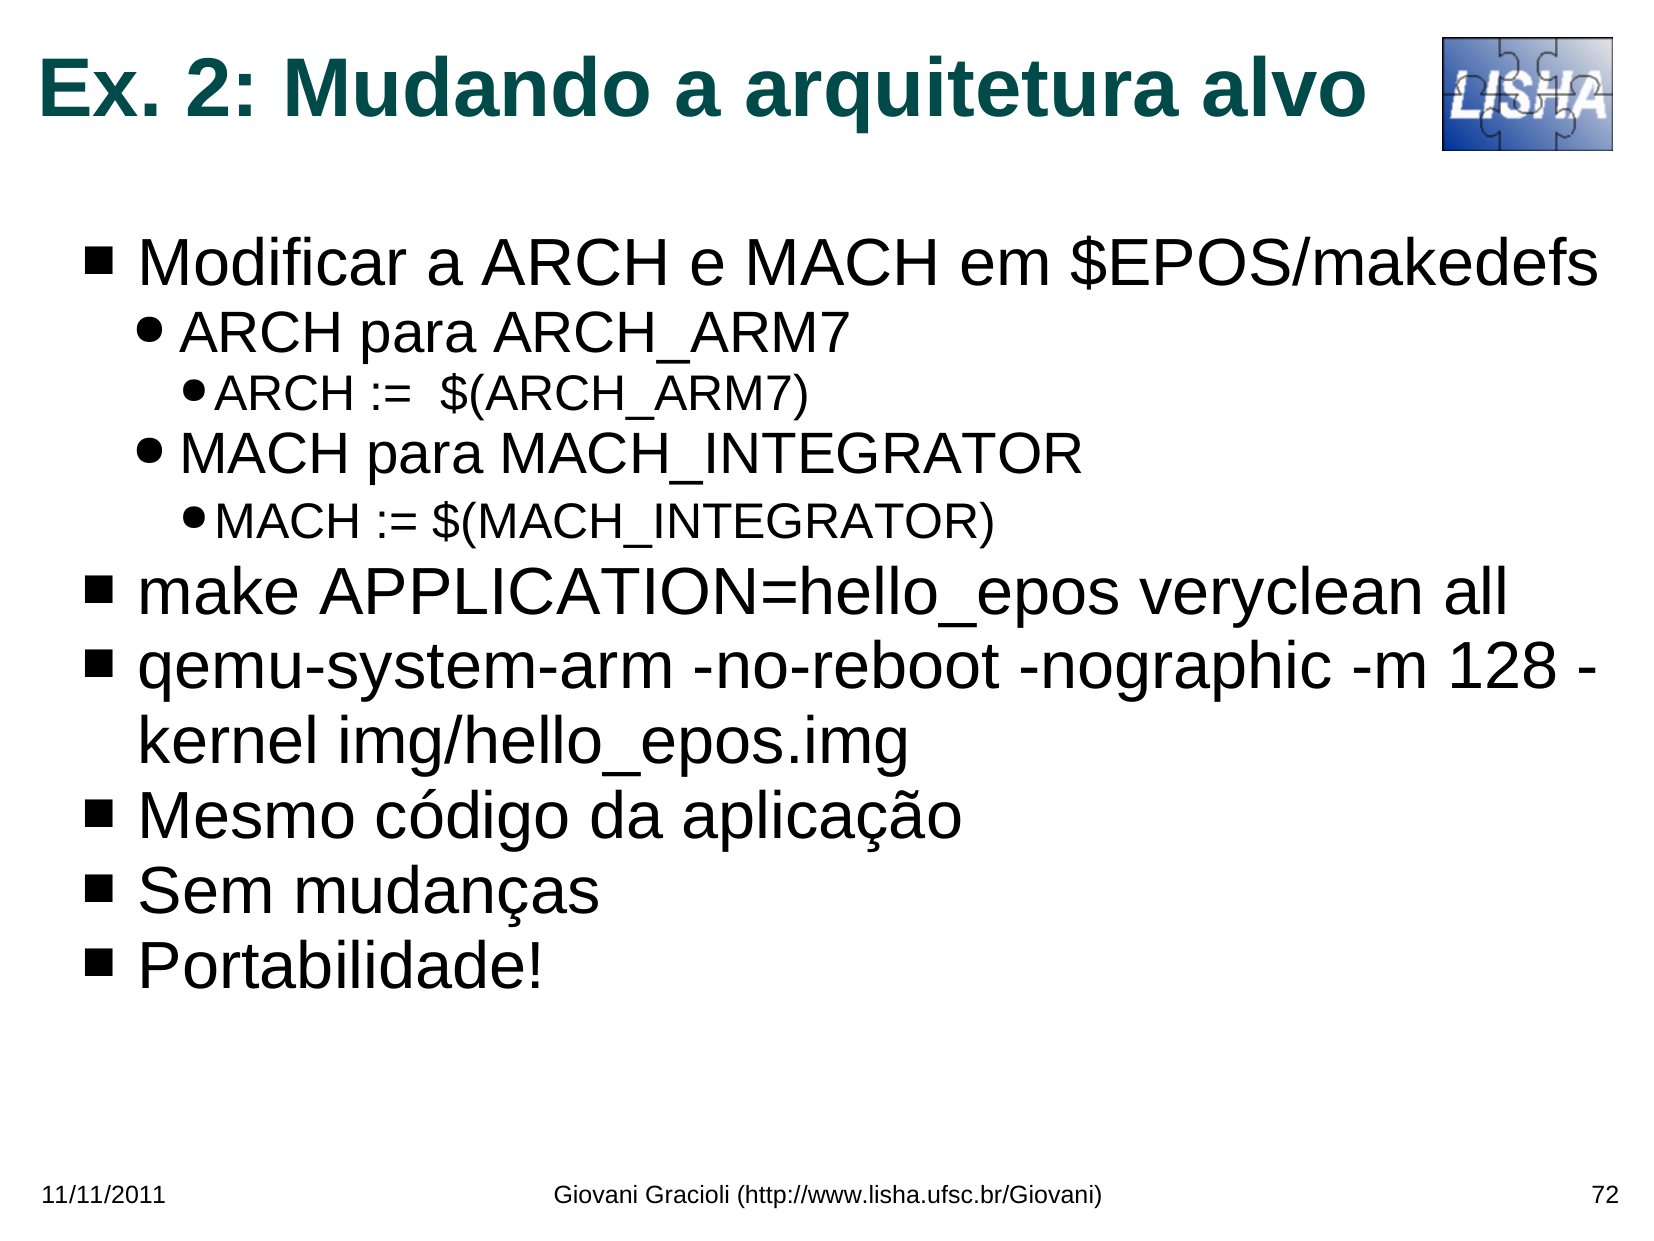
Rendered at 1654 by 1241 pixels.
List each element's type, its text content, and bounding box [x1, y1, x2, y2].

list Modificar a ARCH e MACH em $EPOS/makedefs ARCH para ARCH_ARM7 ARCH := $(ARCH_ARM7) MACH para MACH_INTEGRATOR MACH := ﻿$(MACH_INTEGRATOR) make APPLICATION=hello_epos veryclean all qemu-system-arm -no-reboot -nographic -m 128 -kernel img/hello_epos.img Mesmo código da aplicação Sem mudanças Portabilidade! [37, 225, 1613, 1163]
picture [1442, 37, 1613, 151]
title Ex. 2: Mudando a arquitetura alvo [37, 37, 1426, 151]
